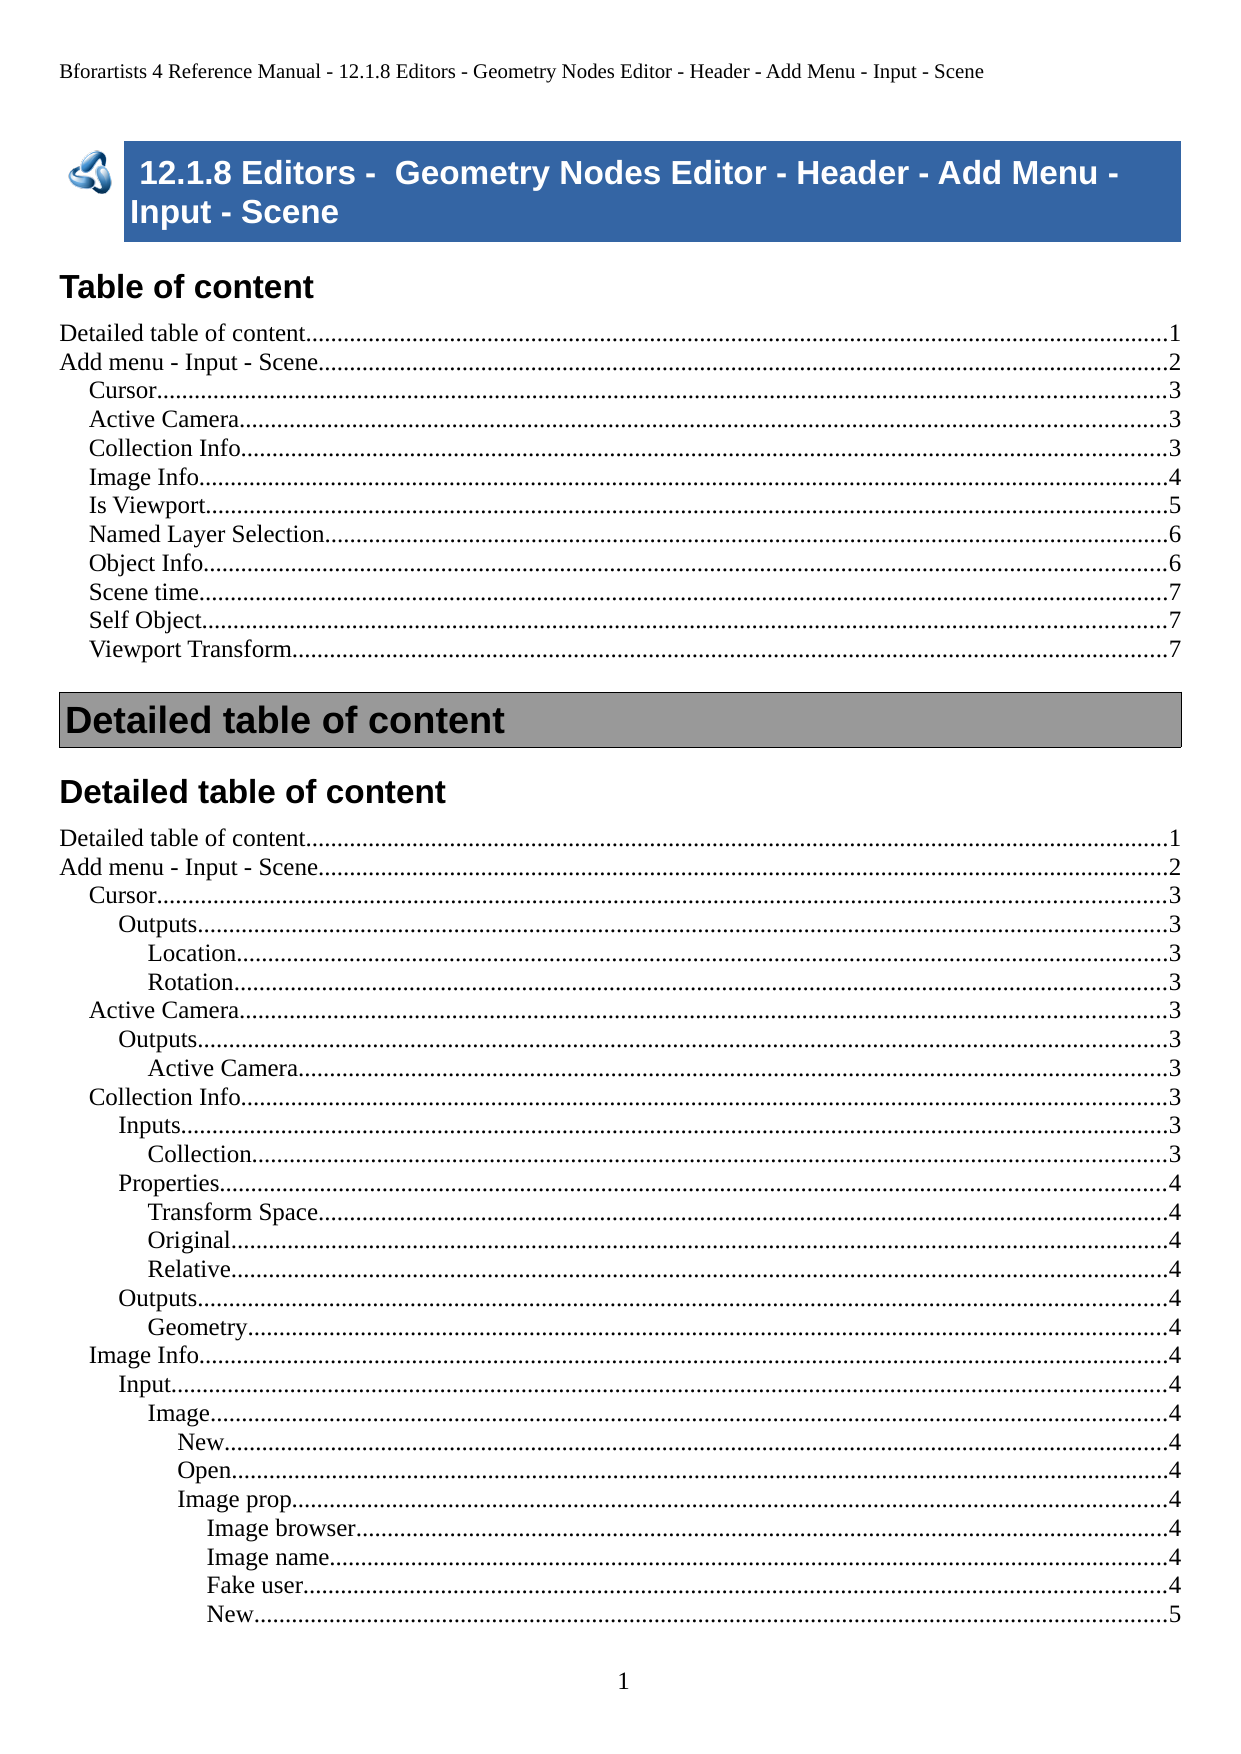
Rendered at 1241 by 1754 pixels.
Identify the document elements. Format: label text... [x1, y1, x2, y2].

text Outputs 3 [118, 1024, 1181, 1053]
text Add menu - Input - Scene 2 [59, 347, 1181, 375]
text Input 4 [118, 1369, 1181, 1398]
text Self Object 7 [88, 605, 1181, 634]
picture [65, 147, 114, 197]
text New 4 [177, 1427, 1181, 1455]
text Outputs 4 [118, 1283, 1181, 1312]
text Named Layer Selection 6 [88, 519, 1181, 548]
text Relative 4 [147, 1254, 1181, 1283]
text Add menu - Input - Scene 2 [59, 852, 1181, 880]
text Location 3 [147, 938, 1181, 967]
text Active Camera 3 [88, 404, 1181, 433]
text Collection Info 3 [88, 433, 1181, 462]
text Outputs 3 [118, 909, 1181, 938]
text Open 4 [177, 1455, 1181, 1484]
text Active Camera 3 [88, 995, 1181, 1024]
text Properties 4 [118, 1168, 1181, 1197]
text Detailed table of content 1 [59, 823, 1181, 852]
text Scene time 7 [88, 577, 1181, 605]
text Cursor 3 [88, 880, 1181, 909]
text Original 4 [147, 1225, 1181, 1254]
text Image Info 4 [88, 462, 1181, 490]
text New 5 [206, 1599, 1181, 1628]
text Is Viewport 5 [88, 490, 1181, 519]
text Transform Space 4 [147, 1197, 1181, 1225]
text Object Info 6 [88, 548, 1181, 577]
subtitle Detailed table of content [59, 772, 1181, 810]
table_header 12.1.8 Editors - Geometry Nodes Editor - Header - Add Menu - Input - Scene [124, 141, 1181, 242]
text Image prop 4 [177, 1484, 1181, 1513]
text Image 4 [147, 1398, 1181, 1427]
text Rotation 3 [147, 967, 1181, 995]
text Viewport Transform 7 [88, 634, 1181, 663]
text Collection 3 [147, 1139, 1181, 1168]
text Cursor 3 [88, 375, 1181, 404]
text Image browser 4 [206, 1513, 1181, 1542]
text Inputs 3 [118, 1110, 1181, 1139]
subtitle Table of content [59, 267, 1181, 305]
text Detailed table of content 1 [59, 318, 1181, 347]
table_header [59, 141, 124, 242]
table_header Detailed table of content [60, 693, 1181, 747]
text Collection Info 3 [88, 1082, 1181, 1110]
text Image Info 4 [88, 1340, 1181, 1369]
text Geometry 4 [147, 1312, 1181, 1340]
text Active Camera 3 [147, 1053, 1181, 1082]
text Image name 4 [206, 1542, 1181, 1570]
text Fake user 4 [206, 1570, 1181, 1599]
